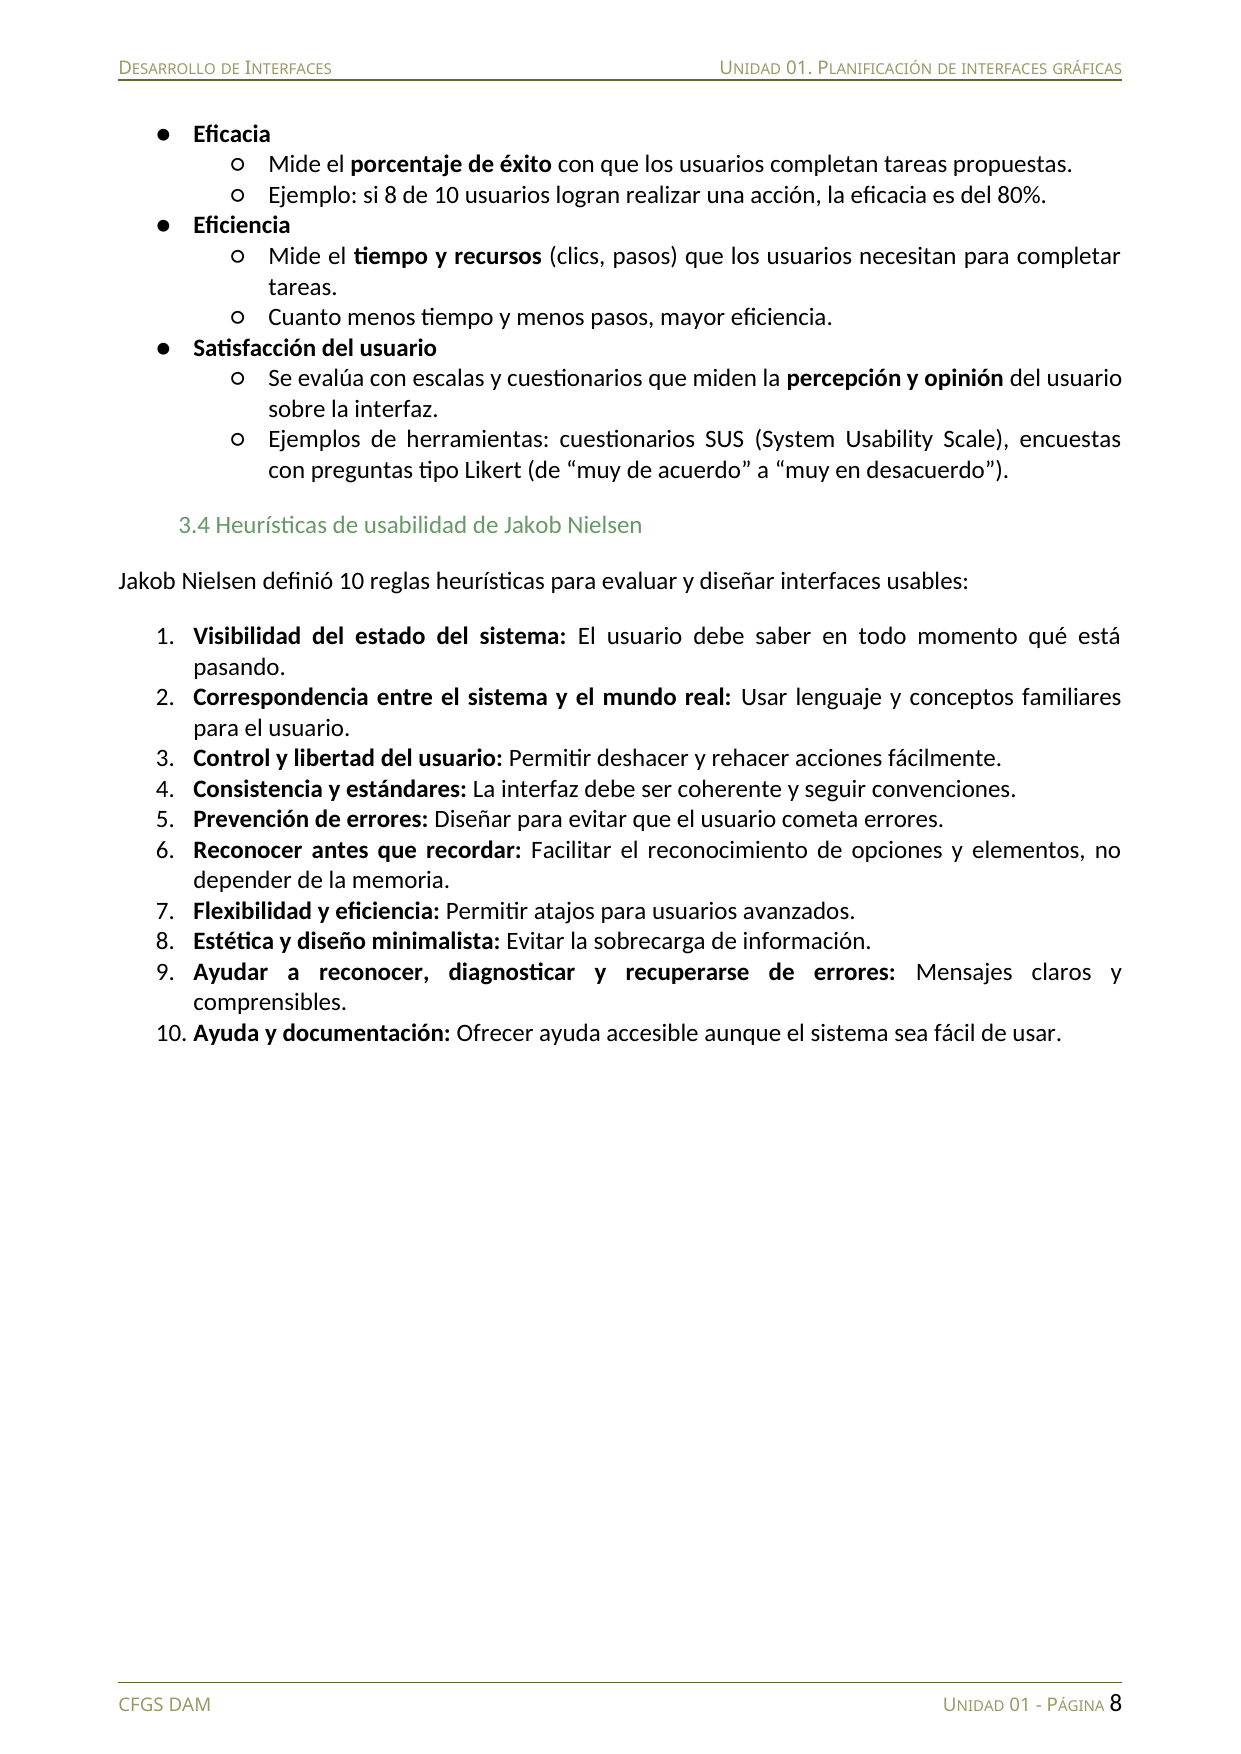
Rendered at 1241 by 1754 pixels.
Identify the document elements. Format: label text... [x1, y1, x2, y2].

list Ejemplo: si 8 de 10 usuarios logran realizar una acción, la eficacia es del 80%. [231, 179, 1122, 209]
list Se evalúa con escalas y cuestionarios que miden la percepción y opinión del usuario sobre la interfaz. [231, 362, 1122, 423]
list Control y libertad del usuario: Permitir deshacer y rehacer acciones fácilmente. [156, 742, 1122, 773]
list Estética y diseño minimalista: Evitar la sobrecarga de información. [156, 926, 1122, 956]
list Eficacia [156, 118, 1122, 148]
list Satisfacción del usuario [156, 332, 1122, 362]
list Prevención de errores: Diseñar para evitar que el usuario cometa errores. [156, 803, 1122, 834]
list Consistencia y estándares: La interfaz debe ser coherente y seguir convenciones. [156, 773, 1122, 803]
list Eficiencia [156, 209, 1122, 240]
list Visibilidad del estado del sistema: El usuario debe saber en todo momento qué está pasando. [156, 620, 1122, 681]
list Mide el tiempo y recursos (clics, pasos) que los usuarios necesitan para completar tareas. [231, 240, 1122, 301]
text Jakob Nielsen definió 10 reglas heurísticas para evaluar y diseñar interfaces usables: [118, 565, 1122, 595]
list Reconocer antes que recordar: Facilitar el reconocimiento de opciones y elementos, no depender de la memoria. [156, 834, 1122, 895]
list Flexibilidad y eficiencia: Permitir atajos para usuarios avanzados. [156, 895, 1122, 926]
list Ayuda y documentación: Ofrecer ayuda accesible aunque el sistema sea fácil de usar. [156, 1017, 1122, 1048]
list Ayudar a reconocer, diagnosticar y recuperarse de errores: Mensajes claros y comprensibles. [156, 956, 1122, 1017]
list Cuanto menos tiempo y menos pasos, mayor eficiencia. [231, 301, 1122, 332]
list Correspondencia entre el sistema y el mundo real: Usar lenguaje y conceptos familiares para el usuario. [156, 681, 1122, 742]
list Mide el porcentaje de éxito con que los usuarios completan tareas propuestas. [231, 148, 1122, 179]
subtitle 3.4 Heurísticas de usabilidad de Jakob Nielsen [178, 509, 1122, 540]
list Ejemplos de herramientas: cuestionarios SUS (System Usability Scale), encuestas con preguntas tipo Likert (de “muy de acuerdo” a “muy en desacuerdo”). [231, 423, 1122, 484]
